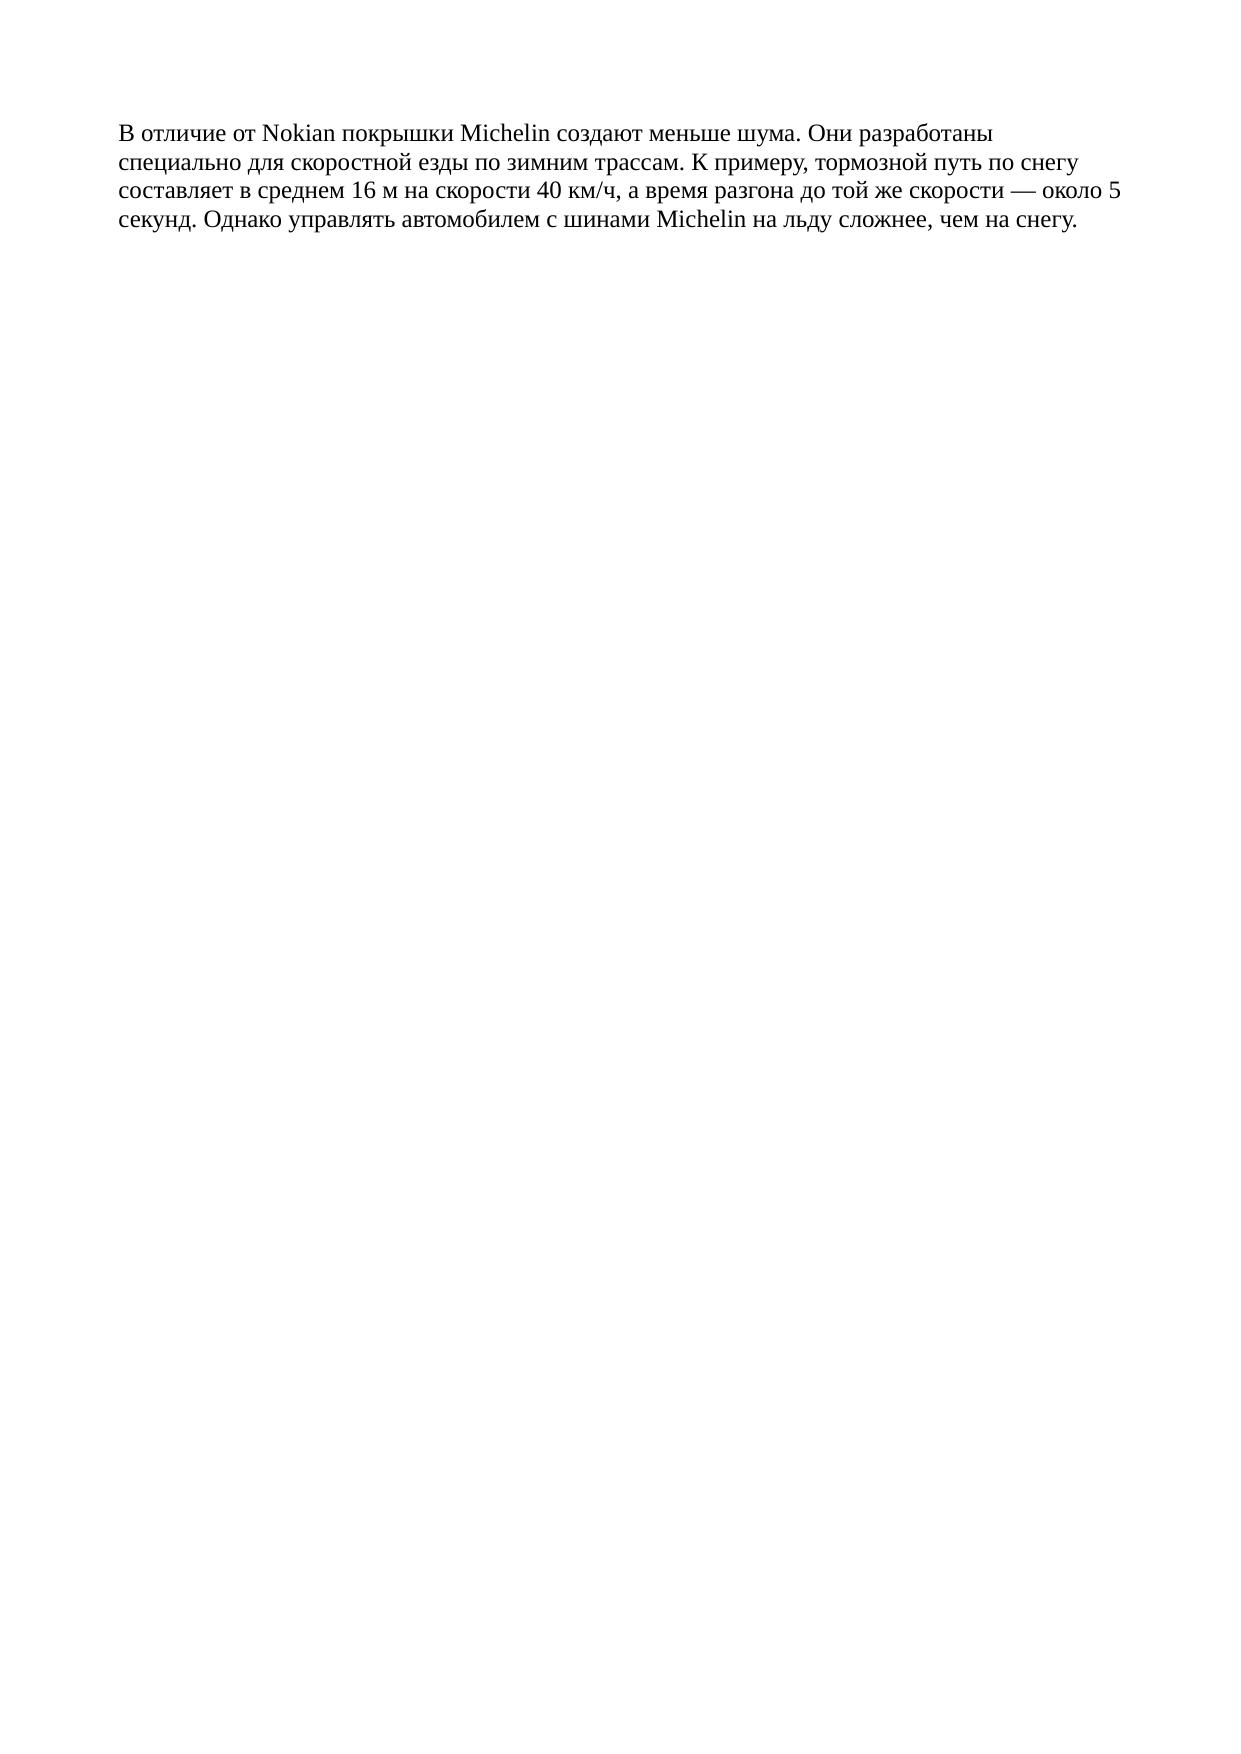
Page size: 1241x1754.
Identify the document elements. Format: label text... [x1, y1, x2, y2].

text В отличие от Nokian покрышки Michelin создают меньше шума. Они разработаны специально для скоростной езды по зимним трассам. К примеру, тормозной путь по снегу составляет в среднем 16 м на скорости 40 км/ч, а время разгона до той же скорости — около 5 секунд. Однако управлять автомобилем с шинами Michelin на льду сложнее, чем на снегу. [118, 118, 1122, 233]
